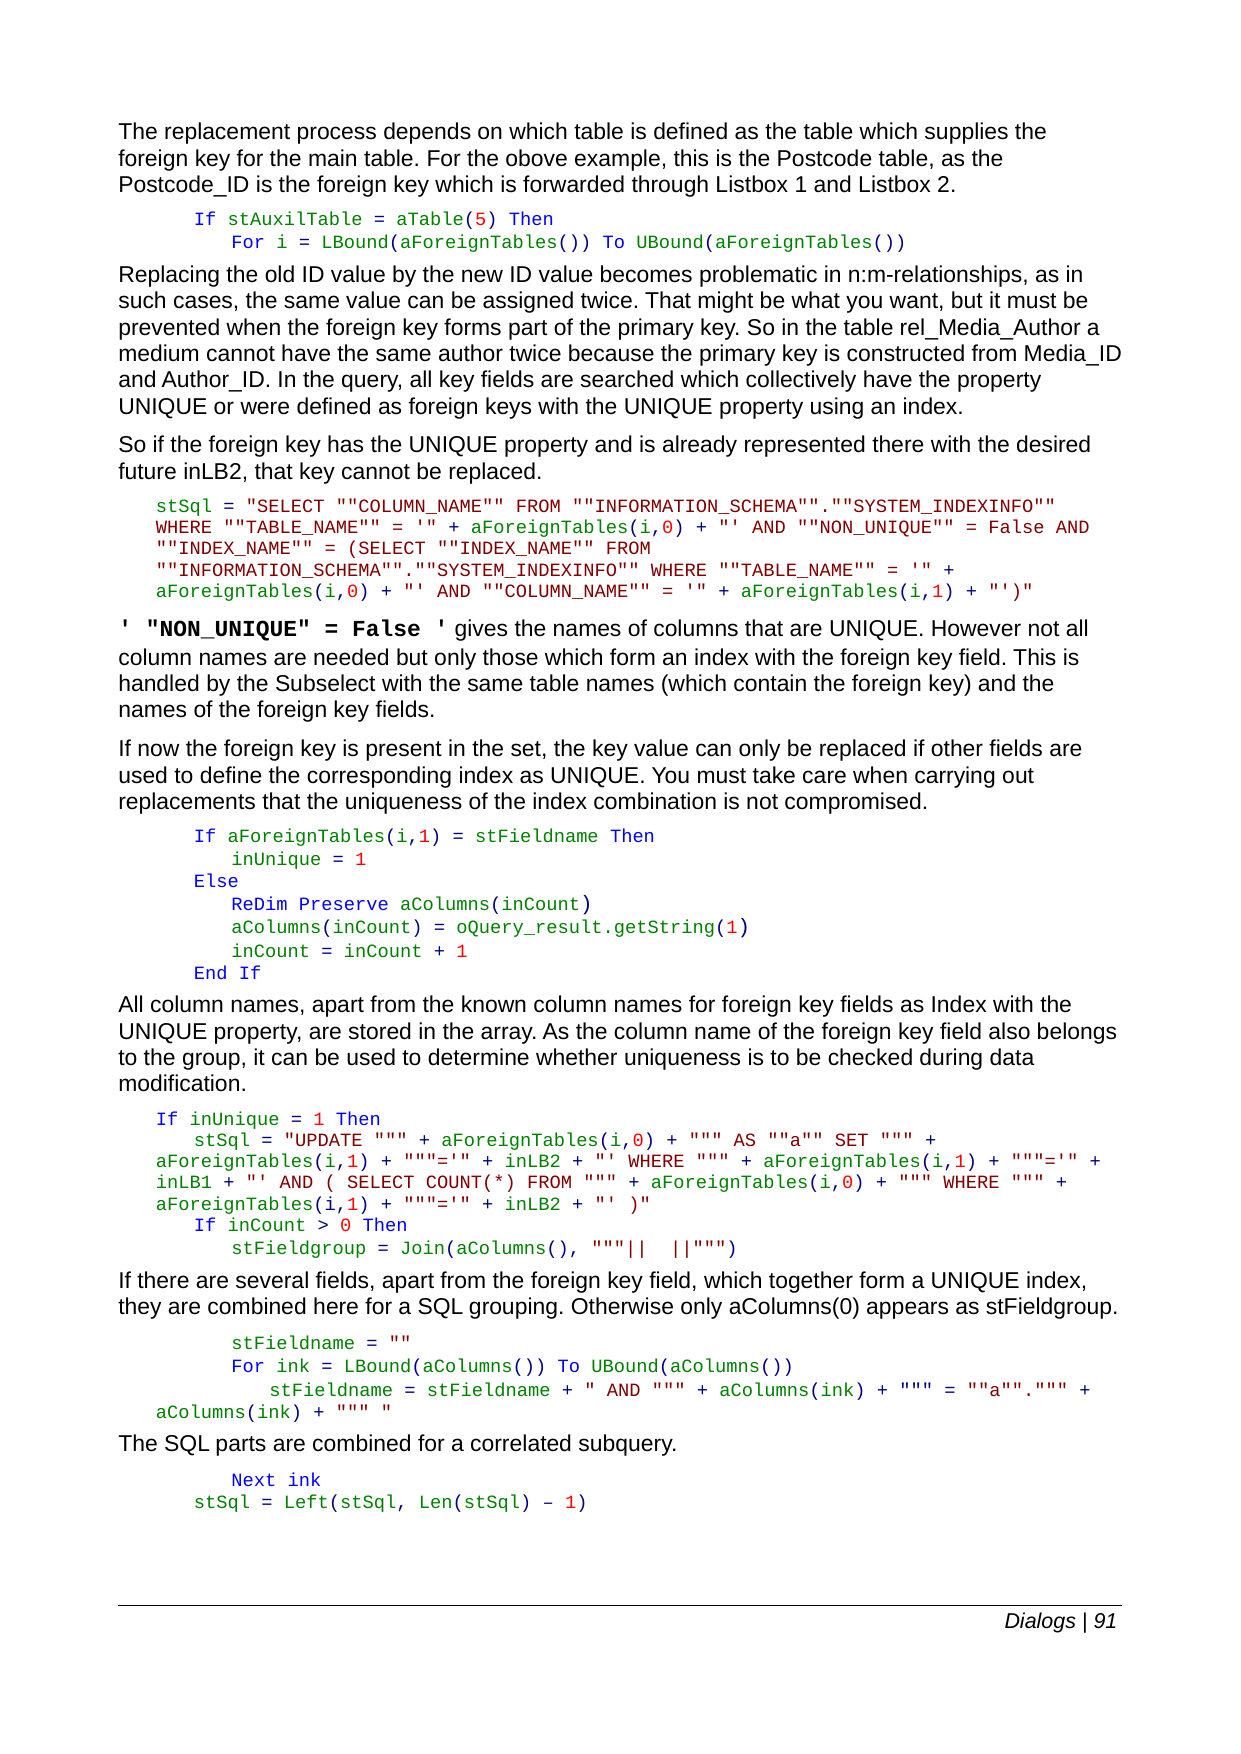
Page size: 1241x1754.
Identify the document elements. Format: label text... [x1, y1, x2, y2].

text Else [156, 872, 1122, 893]
text All column names, apart from the known column names for foreign key fields as Index with the UNIQUE property, are stored in the array. As the column name of the foreign key field also belongs to the group, it can be used to determine whether uniqueness is to be checked during data modification. [118, 991, 1122, 1097]
text inCount = inCount + 1 [156, 940, 1122, 964]
text ReDim Preserve aColumns(inCount) [156, 893, 1122, 917]
text If aForeignTables(i,1) = stFieldname Then [156, 827, 1122, 848]
text If inCount > 0 Then [156, 1216, 1122, 1237]
text If inUnique = 1 Then [156, 1109, 1122, 1131]
text So if the foreign key has the UNIQUE property and is already represented there with the desired future inLB2, that key cannot be replaced. [118, 431, 1122, 484]
text The SQL parts are combined for a correlated subquery. [118, 1430, 1122, 1457]
text If there are several fields, apart from the foreign key field, which together form a UNIQUE index, they are combined here for a SQL grouping. Otherwise only aColumns(0) appears as stFieldgroup. [118, 1267, 1122, 1319]
text stFieldname = "" [156, 1332, 1122, 1356]
text Replacing the old ID value by the new ID value becomes problematic in n:m-relationships, as in such cases, the same value can be assigned twice. That might be what you want, but it must be prevented when the foreign key forms part of the primary key. So in the table rel_Media_Author a medium cannot have the same author twice because the primary key is constructed from Media_ID and Author_ID. In the query, all key fields are searched which collectively have the property UNIQUE or were defined as foreign keys with the UNIQUE property using an index. [118, 261, 1122, 419]
text ' "NON_UNIQUE" = False ' gives the names of columns that are UNIQUE. However not all column names are needed but only those which form an index with the foreign key field. This is handled by the Subselect with the same table names (which contain the foreign key) and the names of the foreign key fields. [118, 615, 1122, 723]
text stSql = "UPDATE """ + aForeignTables(i,0) + """ AS ""a"" SET """ + aForeignTables(i,1) + """='" + inLB2 + "' WHERE """ + aForeignTables(i,1) + """='" + inLB1 + "' AND ( SELECT COUNT(*) FROM """ + aForeignTables(i,0) + """ WHERE """ + aForeignTables(i,1) + """='" + inLB2 + "' )" [156, 1131, 1122, 1216]
text stSql = "SELECT ""COLUMN_NAME"" FROM ""INFORMATION_SCHEMA"".""SYSTEM_INDEXINFO"" WHERE ""TABLE_NAME"" = '" + aForeignTables(i,0) + "' AND ""NON_UNIQUE"" = False AND ""INDEX_NAME"" = (SELECT ""INDEX_NAME"" FROM ""INFORMATION_SCHEMA"".""SYSTEM_INDEXINFO"" WHERE ""TABLE_NAME"" = '" + aForeignTables(i,0) + "' AND ""COLUMN_NAME"" = '" + aForeignTables(i,1) + "')" [156, 497, 1122, 603]
text stFieldgroup = Join(aColumns(), """|| ||""") [156, 1237, 1122, 1260]
text aColumns(inCount) = oQuery_result.getString(1) [156, 917, 1122, 940]
text inUnique = 1 [156, 848, 1122, 872]
text For i = LBound(aForeignTables()) To UBound(aForeignTables()) [156, 231, 1122, 254]
text stFieldname = stFieldname + " AND """ + aColumns(ink) + """ = ""a"".""" + aColumns(ink) + """ " [156, 1379, 1122, 1424]
text stSql = Left(stSql, Len(stSql) – 1) [156, 1493, 1122, 1514]
text The replacement process depends on which table is defined as the table which supplies the foreign key for the main table. For the obove example, this is the Postcode table, as the Postcode_ID is the foreign key which is forwarded through Listbox 1 and Listbox 2. [118, 118, 1122, 197]
text If now the foreign key is present in the set, the key value can only be replaced if other fields are used to define the corresponding index as UNIQUE. You must take care when carrying out replacements that the uniqueness of the index combination is not compromised. [118, 735, 1122, 814]
text If stAuxilTable = aTable(5) Then [156, 210, 1122, 231]
text End If [156, 964, 1122, 985]
text For ink = LBound(aColumns()) To UBound(aColumns()) [156, 1356, 1122, 1379]
text Next ink [156, 1469, 1122, 1493]
